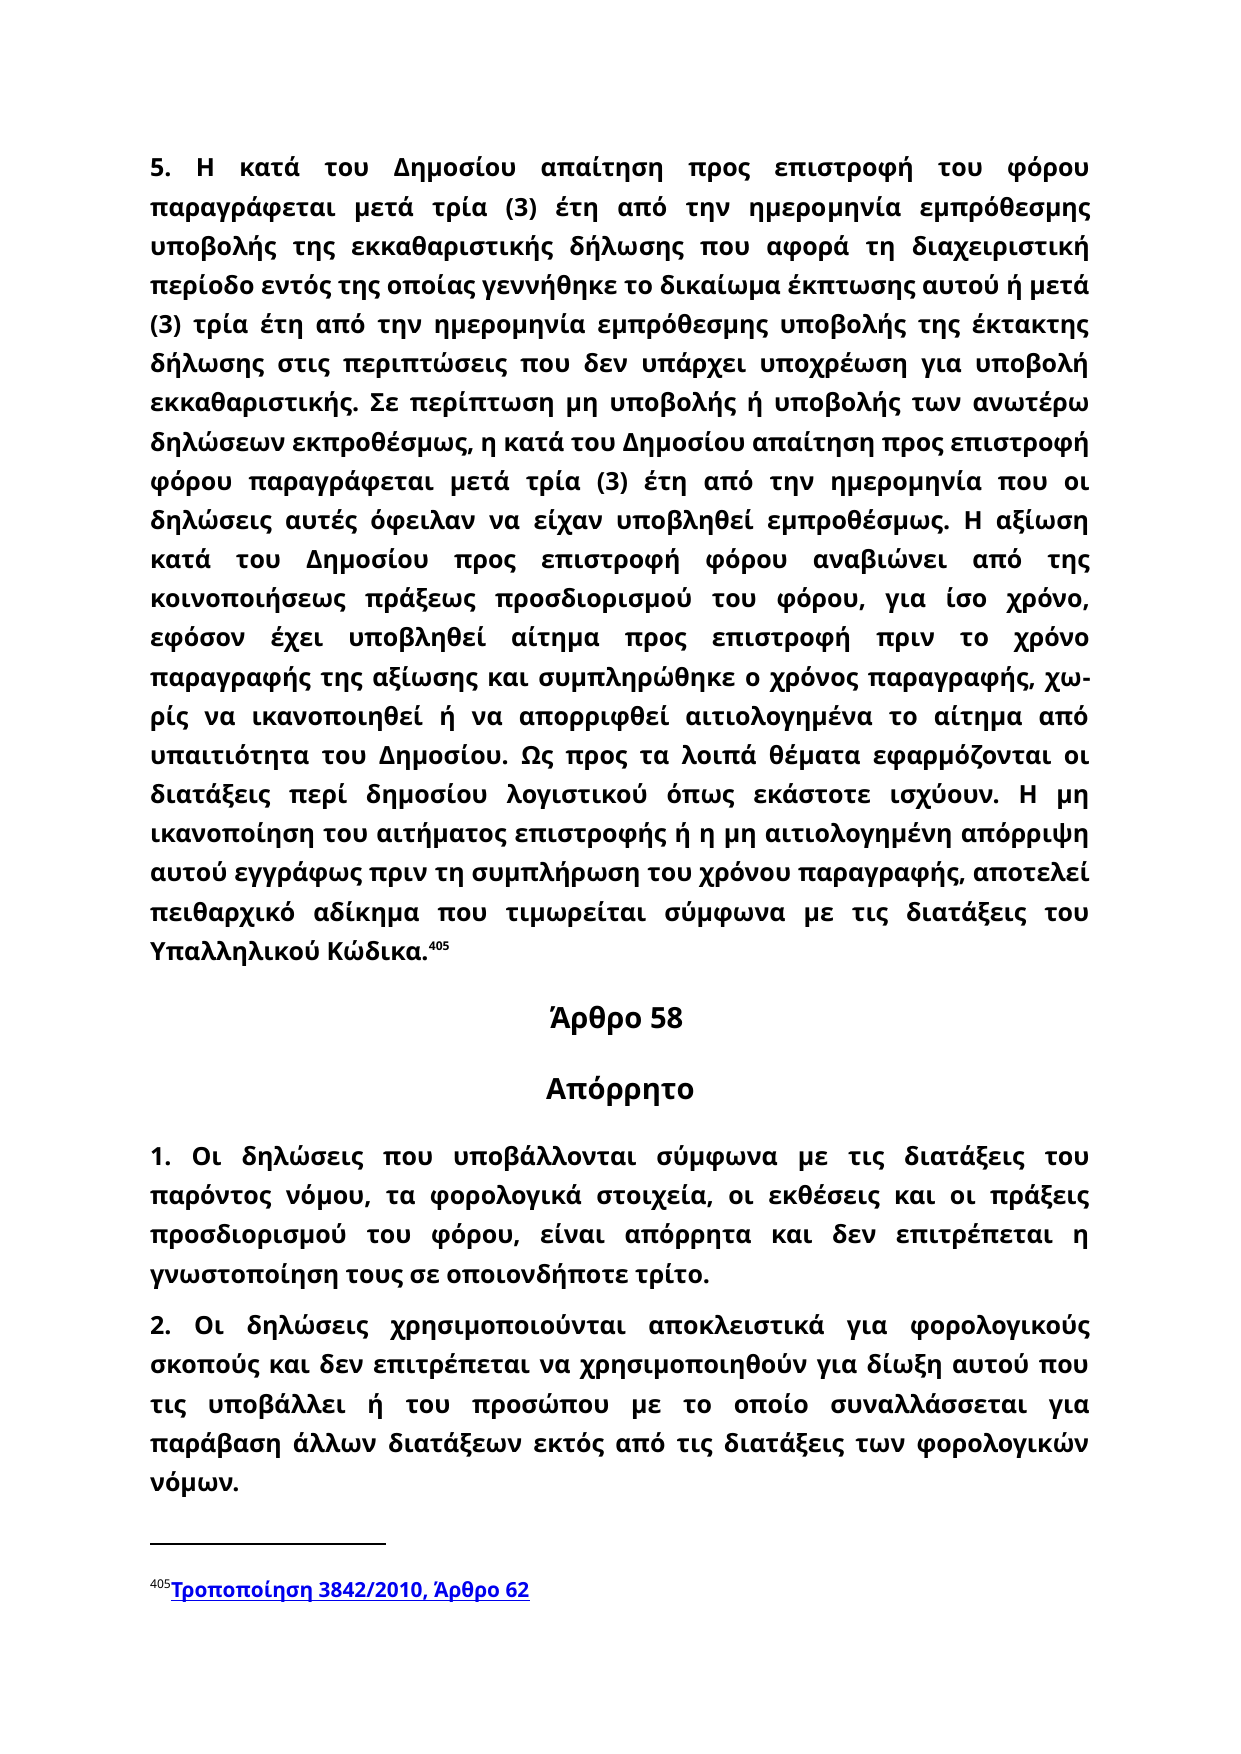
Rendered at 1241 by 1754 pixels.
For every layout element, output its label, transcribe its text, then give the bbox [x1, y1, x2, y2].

text Τροποποίηση 3842/2010, Άρθρο 62 [150, 1576, 1090, 1604]
subtitle Άρθρο 58 [150, 997, 1090, 1037]
text 1. Οι δηλώσεις που υποβάλλονται σύμφωνα με τις διατάξεις του παρόντος νόμου, τα φορολογικά στοιχεία, οι εκθέσεις και οι πράξεις προσδιορισμού του φόρου, είναι απόρρητα και δεν επιτρέπεται η γνωστοποίηση τους σε οποιονδήποτε τρίτο. [150, 1139, 1090, 1290]
text 2. Οι δηλώσεις χρησιμοποιούνται αποκλειστικά για φορολογικούς σκοπούς και δεν επιτρέπεται να χρησιμοποιηθούν για δίωξη αυτού που τις υποβάλλει ή του προσώπου με το οποίο συναλλάσσεται για παράβαση άλλων διατάξεων εκτός από τις διατάξεις των φορολογικών νόμων. [150, 1308, 1090, 1499]
text 5. Η κατά του Δημοσίου απαίτηση προς επιστροφή του φόρου παραγράφεται μετά τρία (3) έτη από την ημερο­μηνία εμπρόθεσμης υποβολής της εκκαθαριστικής δήλω­σης που αφορά τη διαχειριστική περίοδο εντός της οποί­ας γεννήθηκε το δικαίωμα έκπτωσης αυτού ή μετά (3) τρία έτη από την ημερομηνία εμπρόθεσμης υποβολής της έκτακτης δήλωσης στις περιπτώσεις που δεν υπάρχει υποχρέωση για υποβολή εκκαθαριστικής. Σε περί­πτωση μη υποβολής ή υποβολής των ανωτέρω δηλώσεων εκπροθέσμως, η κατά του Δημοσίου απαίτηση προς επιστροφή φόρου παραγράφεται μετά τρία (3) έτη από την ημερομηνία που οι δηλώσεις αυτές όφειλαν να είχαν υποβληθεί εμπροθέσμως. Η αξίωση κατά του Δημοσίου προς επιστροφή φόρου αναβιώνει από της κοινοποιήσεως πράξεως προσδιορι­σμού του φόρου, για ίσο χρόνο, εφόσον έχει υποβληθεί αίτημα προς επιστροφή πριν το χρόνο παραγραφής της αξίωσης και συμπληρώθηκε ο χρόνος παραγραφής, χω­ρίς να ικανοποιηθεί ή να απορριφθεί αιτιολογημένα το αίτημα από υπαιτιότητα του Δημοσίου. Ως προς τα λοιπά θέματα εφαρμόζονται οι διατάξεις περί δημοσίου λογιστικού όπως εκάστοτε ισχύουν. Η μη ικανοποίηση του αιτήματος επιστροφής ή η μη αιτιολογημένη απόρριψη αυτού εγγράφως πριν τη συμπλήρωση του χρόνου παραγραφής, αποτελεί πειθαρχι­κό αδίκημα που τιμωρείται σύμφωνα με τις διατάξεις του Υπαλληλικού Κώδικα. [150, 150, 1090, 967]
subtitle Απόρρητο [150, 1068, 1090, 1108]
